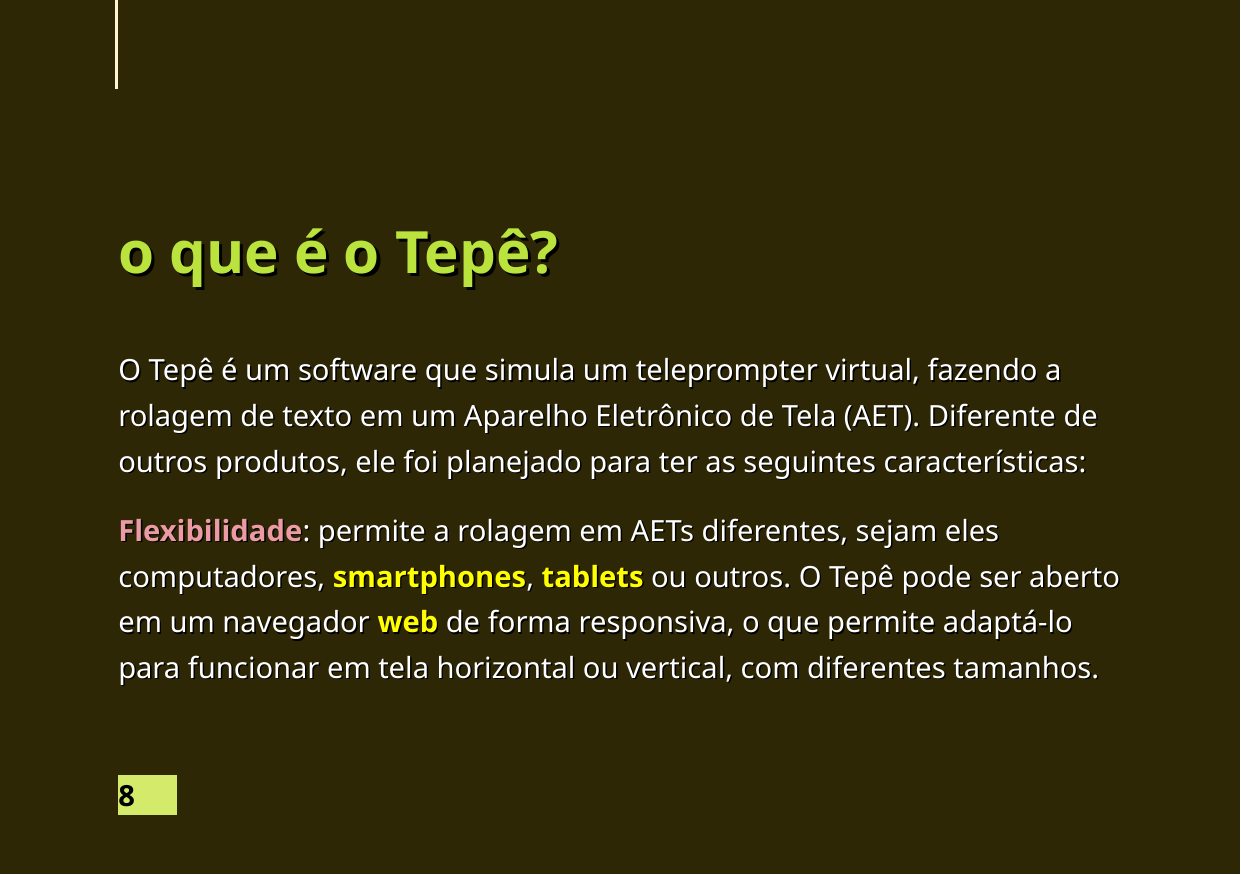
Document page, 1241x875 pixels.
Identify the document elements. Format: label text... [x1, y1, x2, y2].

subtitle o que é o Tepê? [118, 211, 1122, 291]
text Flexibilidade: permite a rolagem em AETs diferentes, sejam eles computadores, smartphones, tablets ou outros. O Tepê pode ser aberto em um navegador web de forma responsiva, o que permite adaptá-lo para funcionar em tela horizontal ou vertical, com diferentes tamanhos. [118, 510, 1122, 687]
text O Tepê é um software que simula um teleprompter virtual, fazendo a rolagem de texto em um Aparelho Eletrônico de Tela (AET). Diferente de outros produtos, ele foi planejado para ter as seguintes características: [118, 350, 1122, 481]
